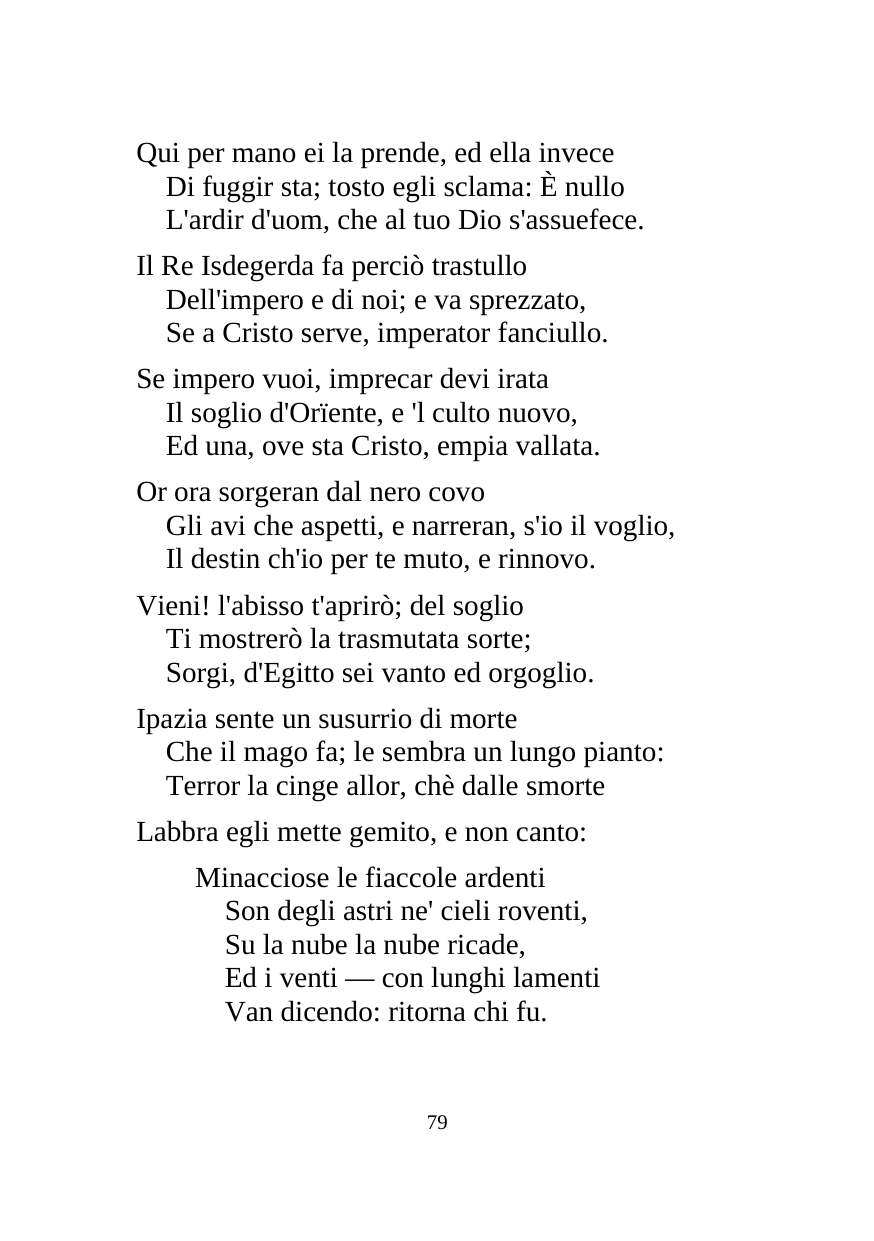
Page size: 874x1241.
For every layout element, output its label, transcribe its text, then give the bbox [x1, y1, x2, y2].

text Il Re Isdegerda fa perciò trastullo Dell'impero e di noi; e va sprezzato, Se a Cristo serve, imperator fanciullo. [136, 248, 768, 349]
text Qui per mano ei la prende, ed ella invece Di fuggir sta; tosto egli sclama: È nullo L'ardir d'uom, che al tuo Dio s'assuefece. [136, 135, 768, 236]
text Minacciose le fiaccole ardenti Son degli astri ne' cieli roventi, Su la nube la nube ricade, Ed i venti — con lunghi lamenti Van dicendo: ritorna chi fu. [195, 860, 768, 1028]
text Labbra egli mette gemito, e non canto: [136, 814, 768, 847]
text Or ora sorgeran dal nero covo Gli avi che aspetti, e narreran, s'io il voglio, Il destin ch'io per te muto, e rinnovo. [136, 474, 768, 575]
text Se impero vuoi, imprecar devi irata Il soglio d'Orïente, e 'l culto nuovo, Ed una, ove sta Cristo, empia vallata. [136, 361, 768, 462]
text Vieni! l'abisso t'aprirò; del soglio Ti mostrerò la trasmutata sorte; Sorgi, d'Egitto sei vanto ed orgoglio. [136, 588, 768, 688]
text Ipazia sente un susurrio di morte Che il mago fa; le sembra un lungo pianto: Terror la cinge allor, chè dalle smorte [136, 701, 768, 801]
